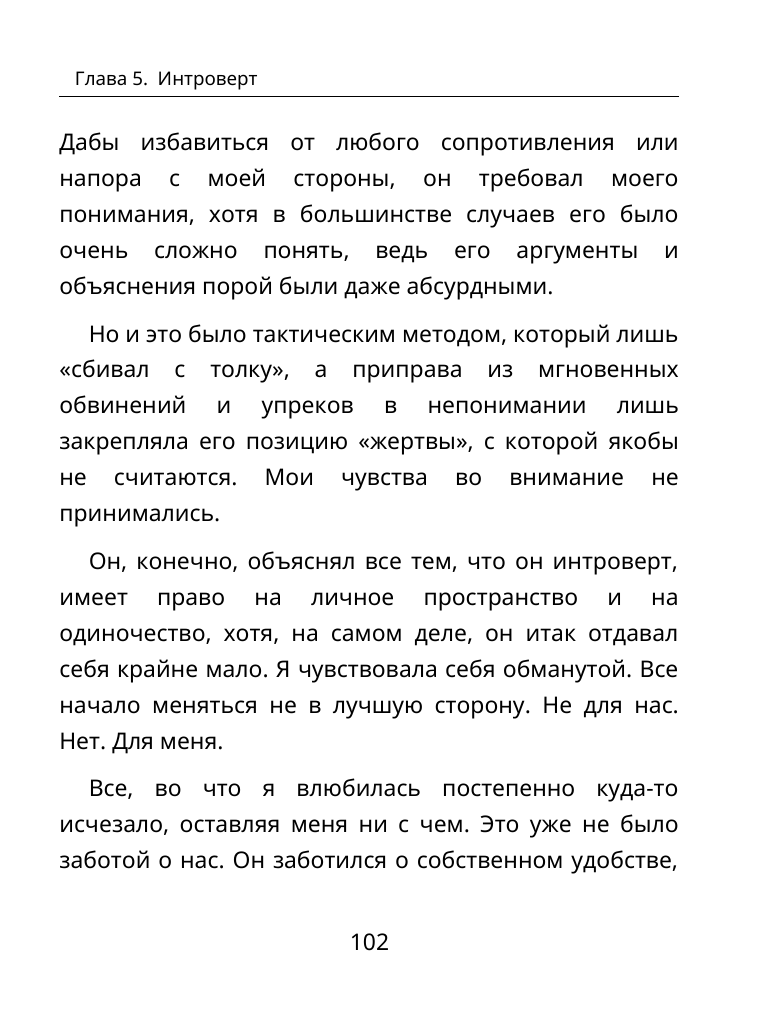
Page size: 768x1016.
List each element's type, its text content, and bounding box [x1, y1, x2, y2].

text Дабы избавиться от любого сопротивления или напора с моей стороны, он требовал моего понимания, хотя в большинстве случаев его было очень сложно понять, ведь его аргументы и объяснения порой были даже абсурдными. [59, 126, 679, 301]
text Все, во что я влюбилась постепенно куда-то исчезало, оставляя меня ни с чем. Это уже не было заботой о нас. Он заботился о собственном удобстве, [59, 772, 679, 875]
text Он, конечно, объяснял все тем, что он интроверт, имеет право на личное пространство и на одиночество, хотя, на самом деле, он итак отдавал себя крайне мало. Я чувствовала себя обманутой. Все начало меняться не в лучшую сторону. Не для нас. Нет. Для меня. [59, 545, 679, 756]
text Но и это было тактическим методом, который лишь «сбивал с толку», а приправа из мгновенных обвинений и упреков в непонимании лишь закрепляла его позицию «жертвы», с которой якобы не считаются. Мои чувства во внимание не принимались. [59, 317, 679, 528]
